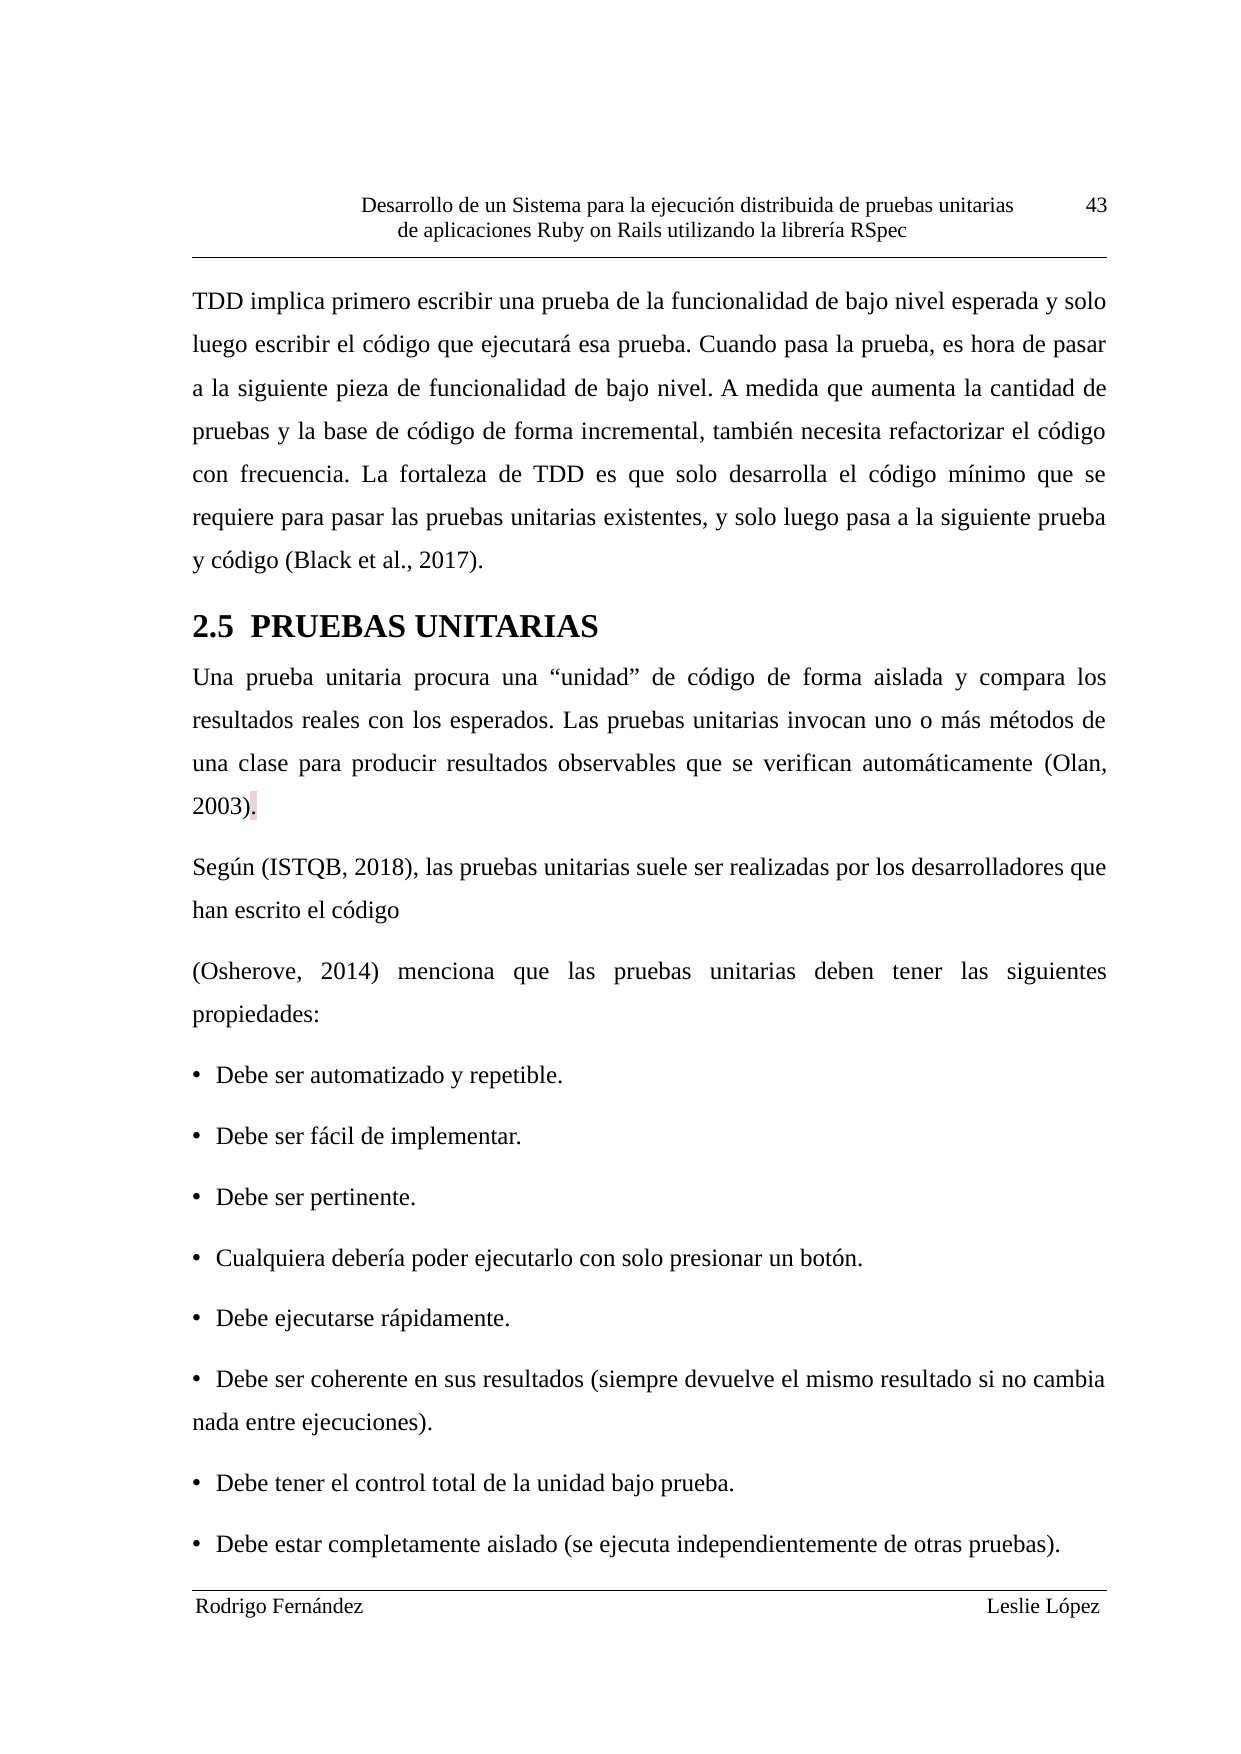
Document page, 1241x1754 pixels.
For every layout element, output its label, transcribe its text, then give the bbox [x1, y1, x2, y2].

list Cualquiera debería poder ejecutarlo con solo presionar un botón. [192, 1243, 1107, 1271]
text (Osherove, 2014)⁠ menciona que las pruebas unitarias deben tener las siguientes propiedades: [192, 956, 1107, 1028]
text Una prueba unitaria procura una “unidad” de código de forma aislada y compara los resultados reales con los esperados. Las pruebas unitarias invocan uno o más métodos de una clase para producir resultados observables que se verifican automáticamente (Olan, 2003)⁠. [192, 662, 1107, 820]
list Debe ser coherente en sus resultados (siempre devuelve el mismo resultado si no cambia nada entre ejecuciones). [192, 1364, 1107, 1436]
list Debe ser pertinente. [192, 1182, 1107, 1211]
text TDD implica primero escribir una prueba de la funcionalidad de bajo nivel esperada y solo luego escribir el código que ejecutará esa prueba. Cuando pasa la prueba, es hora de pasar a la siguiente pieza de funcionalidad de bajo nivel. A medida que aumenta la cantidad de pruebas y la base de código de forma incremental, también necesita refactorizar el código con frecuencia. La fortaleza de TDD es que solo desarrolla el código mínimo que se requiere para pasar las pruebas unitarias existentes, y solo luego pasa a la siguiente prueba y código (Black et al., 2017)⁠. [192, 286, 1107, 574]
list Debe estar completamente aislado (se ejecuta independientemente de otras pruebas). [192, 1529, 1107, 1558]
list Debe tener el control total de la unidad bajo prueba. [192, 1468, 1107, 1497]
list Debe ejecutarse rápidamente. [192, 1303, 1107, 1332]
subtitle Pruebas Unitarias [192, 606, 1107, 644]
text Según (ISTQB, 2018)⁠, las pruebas unitarias suele ser realizadas por los desarrolladores que han escrito el código [192, 852, 1107, 924]
list Debe ser automatizado y repetible. [192, 1060, 1107, 1089]
list Debe ser fácil de implementar. [192, 1121, 1107, 1150]
